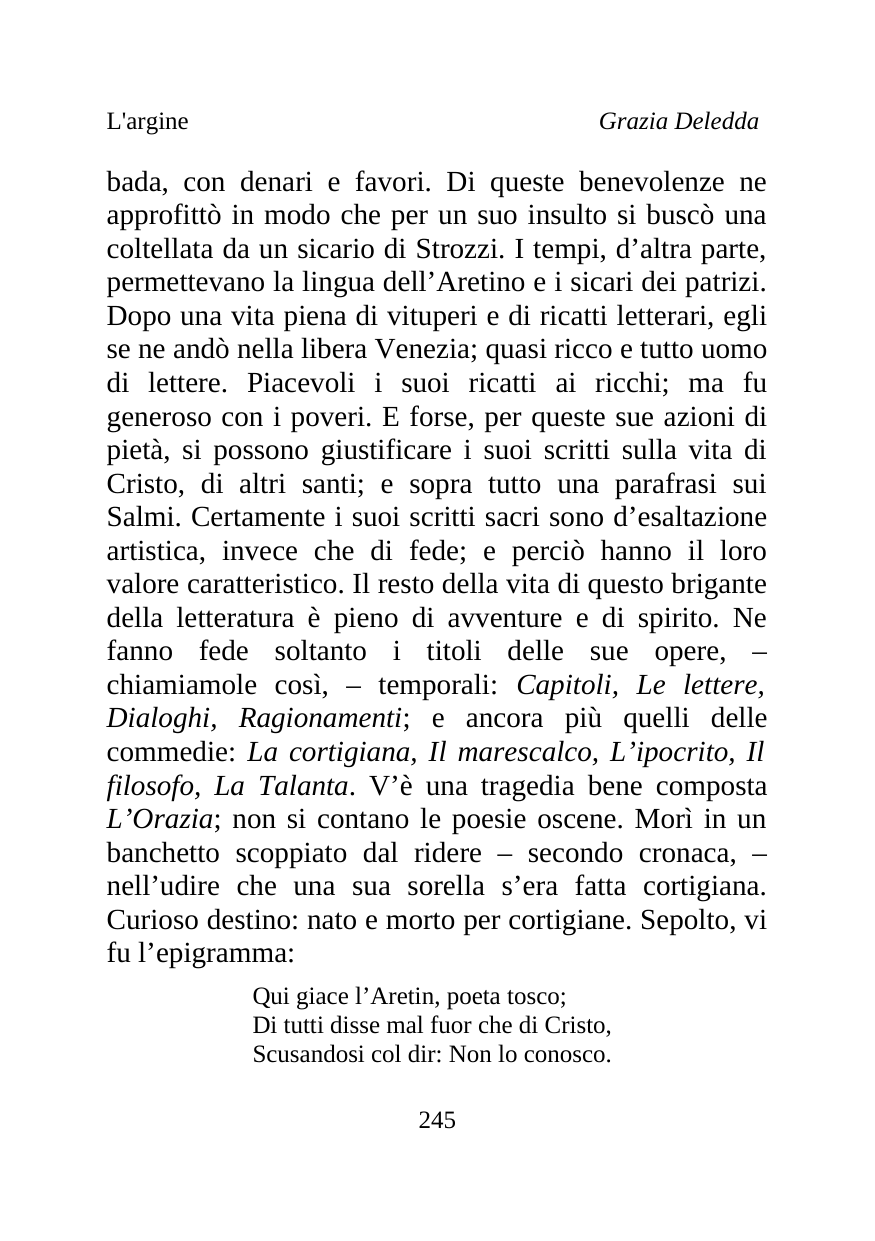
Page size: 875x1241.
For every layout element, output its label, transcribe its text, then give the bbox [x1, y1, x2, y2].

text Qui giace l’Aretin, poeta tosco; Di tutti disse mal fuor che di Cristo, Scusandosi col dir: Non lo conosco. [252, 981, 768, 1068]
text bada, con denari e favori. Di queste benevolenze ne approfittò in modo che per un suo insulto si buscò una coltellata da un sicario di Strozzi. I tempi, d’altra parte, permettevano la lingua dell’Aretino e i sicari dei patrizi. Dopo una vita piena di vituperi e di ricatti letterari, egli se ne andò nella libera Venezia; quasi ricco e tutto uomo di lettere. Piacevoli i suoi ricatti ai ricchi; ma fu generoso con i poveri. E forse, per queste sue azioni di pietà, si possono giustificare i suoi scritti sulla vita di Cristo, di altri santi; e sopra tutto una parafrasi sui Salmi. Certamente i suoi scritti sacri sono d’esaltazione artistica, invece che di fede; e perciò hanno il loro valore caratteristico. Il resto della vita di questo brigante della letteratura è pieno di avventure e di spirito. Ne fanno fede soltanto i titoli delle sue opere, – chiamiamole così, – temporali: Capitoli, Le lettere, Dialoghi, Ragionamenti; e ancora più quelli delle commedie: La cortigiana, Il marescalco, L’ipocrito, Il filosofo, La Talanta. V’è una tragedia bene composta L’Orazia; non si contano le poesie oscene. Morì in un banchetto scoppiato dal ridere – secondo cronaca, – nell’udire che una sua sorella s’era fatta cortigiana. Curioso destino: nato e morto per cortigiane. Sepolto, vi fu l’epigramma: [106, 164, 768, 969]
